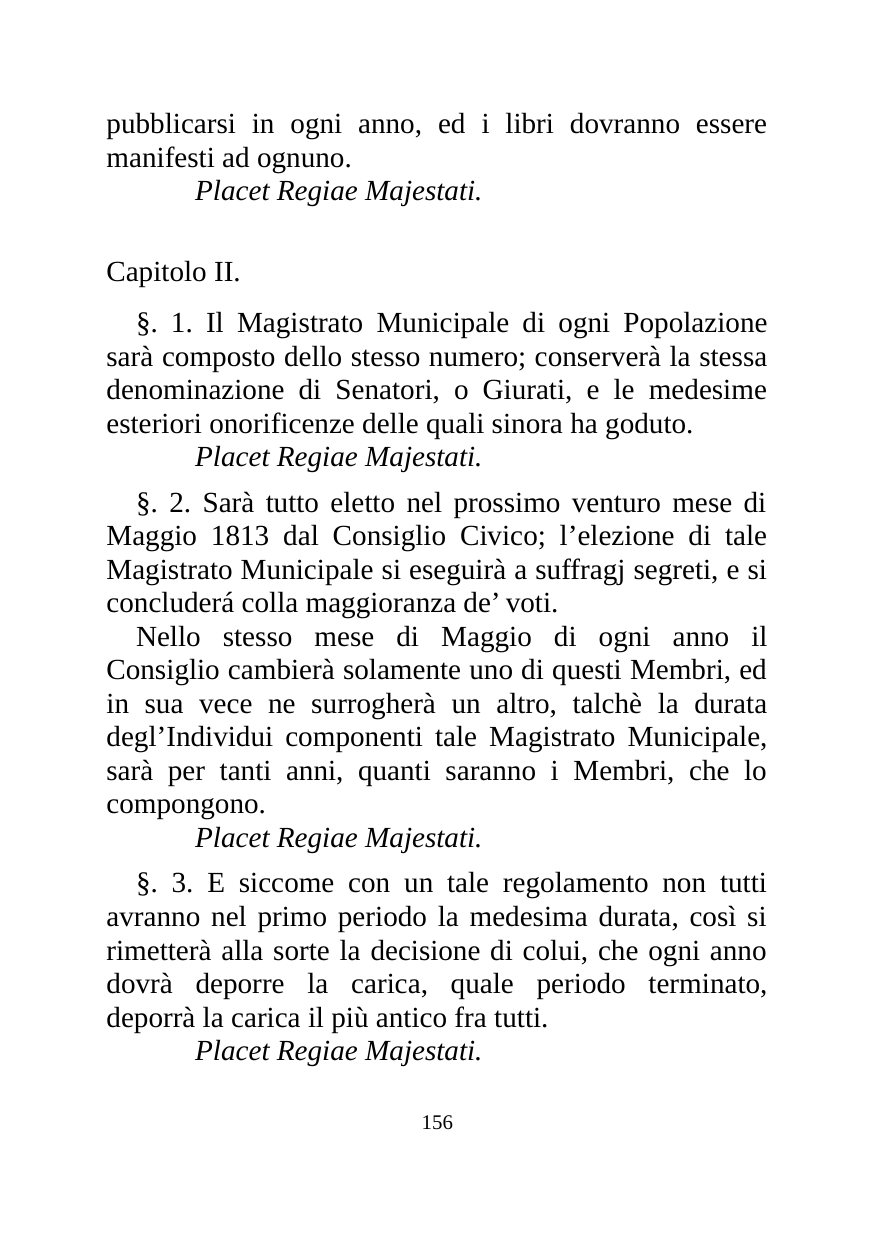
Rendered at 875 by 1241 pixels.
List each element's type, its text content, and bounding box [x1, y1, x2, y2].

text §. 3. E siccome con un tale regolamento non tutti avranno nel primo periodo la medesima durata, così si rimetterà alla sorte la decisione di colui, che ogni anno dovrà deporre la carica, quale periodo terminato, deporrà la carica il più antico fra tutti. [106, 866, 768, 1033]
text Placet Regiae Majestati. [195, 439, 768, 473]
text Placet Regiae Majestati. [195, 820, 768, 854]
text Nello stesso mese di Maggio di ogni anno il Consiglio cambierà solamente uno di questi Membri, ed in sua vece ne surrogherà un altro, talchè la durata degl’Individui componenti tale Magistrato Municipale, sarà per tanti anni, quanti saranno i Membri, che lo compongono. [106, 619, 768, 820]
text §. 2. Sarà tutto eletto nel prossimo venturo mese di Maggio 1813 dal Consiglio Civico; l’elezione di tale Magistrato Municipale si eseguirà a suffragj segreti, e si concluderá colla maggioranza de’ voti. [106, 485, 768, 619]
text §. 1. Il Magistrato Municipale di ogni Popolazione sarà composto dello stesso numero; conserverà la stessa denominazione di Senatori, o Giurati, e le medesime esteriori onorificenze delle quali sinora ha goduto. [106, 305, 768, 439]
text Placet Regiae Majestati. [195, 173, 768, 207]
subtitle Capitolo II. [106, 254, 768, 288]
text pubblicarsi in ogni anno, ed i libri dovranno essere manifesti ad ognuno. [106, 106, 768, 173]
text Placet Regiae Majestati. [195, 1033, 768, 1067]
